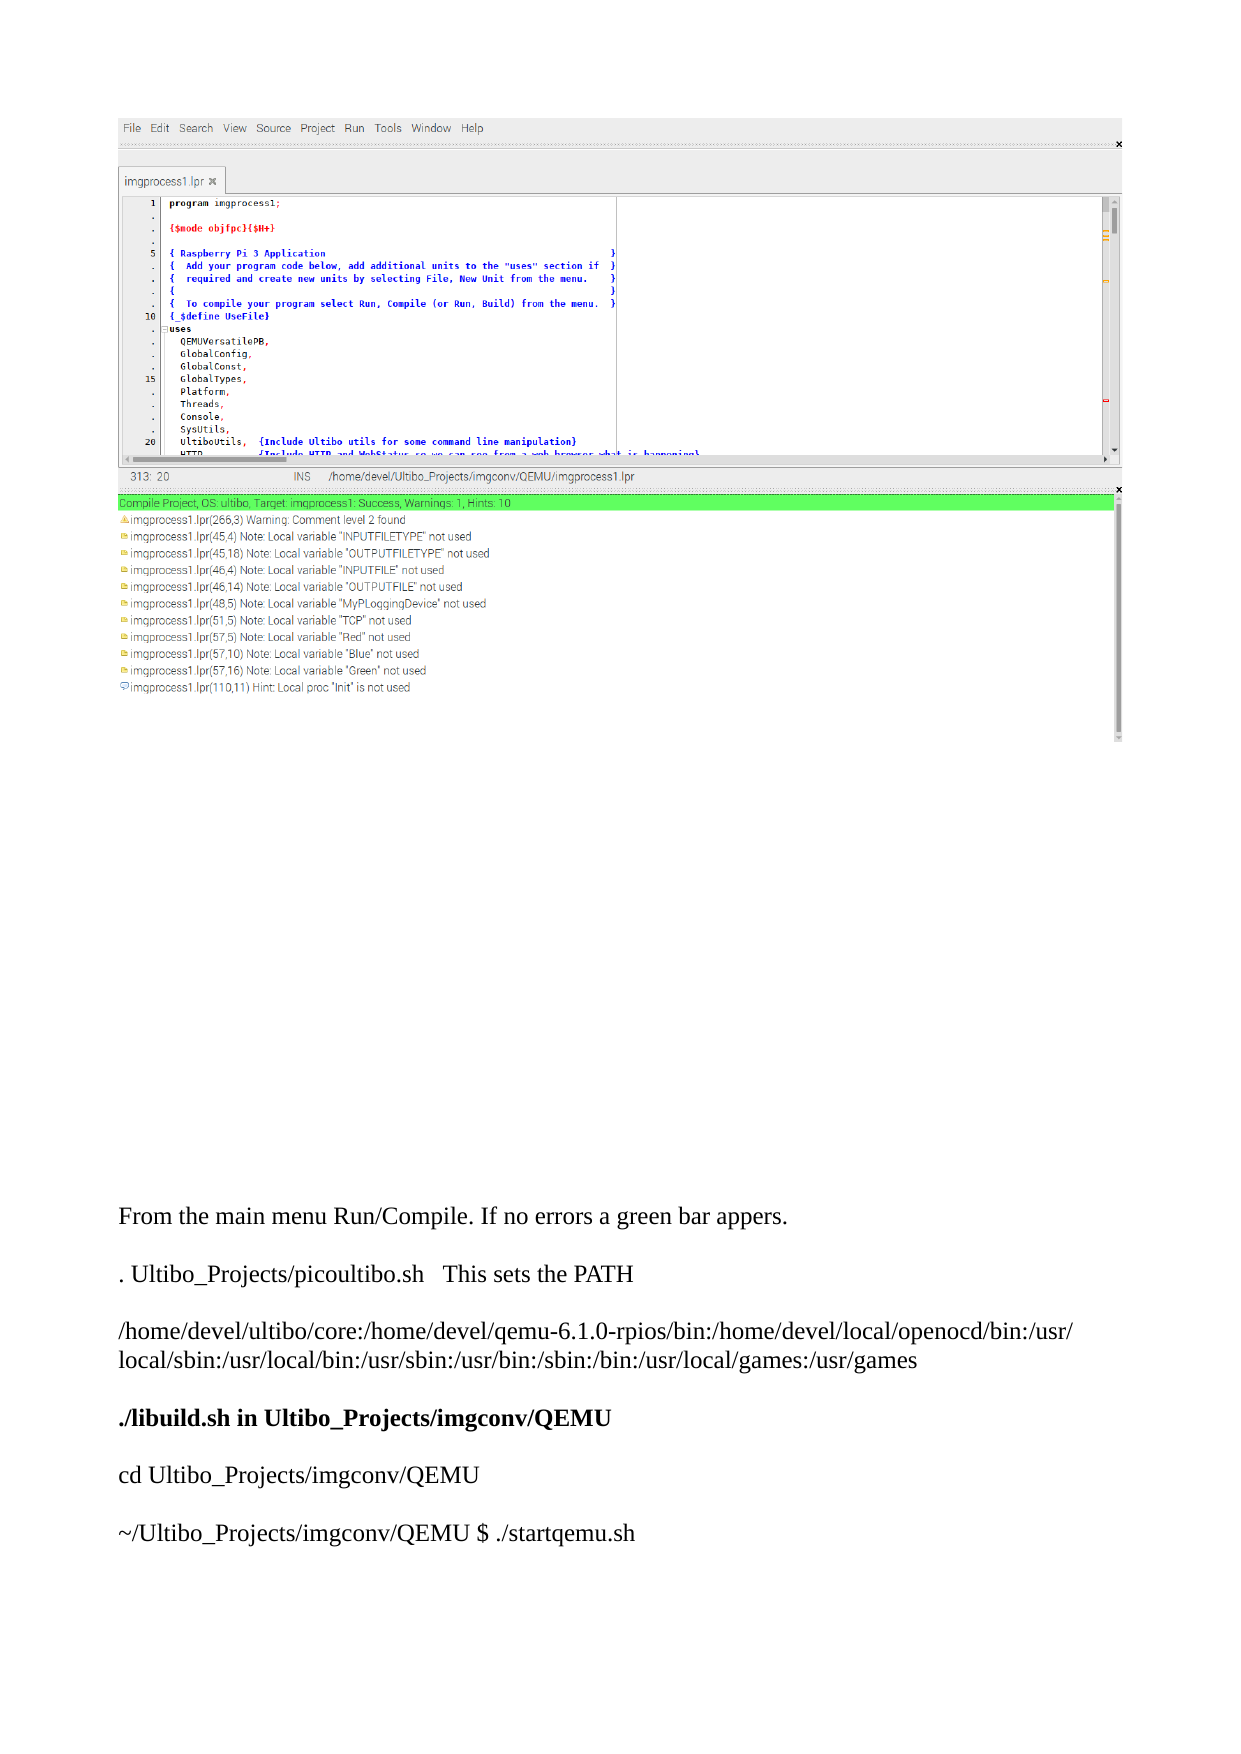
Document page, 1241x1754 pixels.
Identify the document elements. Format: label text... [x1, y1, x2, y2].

text ./libuild.sh in Ultibo_Projects/imgconv/QEMU [118, 1403, 1122, 1431]
picture [118, 118, 1123, 742]
text ~/Ultibo_Projects/imgconv/QEMU $ ./startqemu.sh [118, 1518, 1122, 1546]
text /home/devel/ultibo/core:/home/devel/qemu-6.1.0-rpios/bin:/home/devel/local/openocd/bin:/usr/local/sbin:/usr/local/bin:/usr/sbin:/usr/bin:/sbin:/bin:/usr/local/games:/usr/games [118, 1316, 1122, 1374]
text . Ultibo_Projects/picoultibo.sh This sets the PATH [118, 1259, 1122, 1288]
text cd Ultibo_Projects/imgconv/QEMU [118, 1460, 1122, 1489]
text From the main menu Run/Compile. If no errors a green bar appers. [118, 1201, 1122, 1230]
